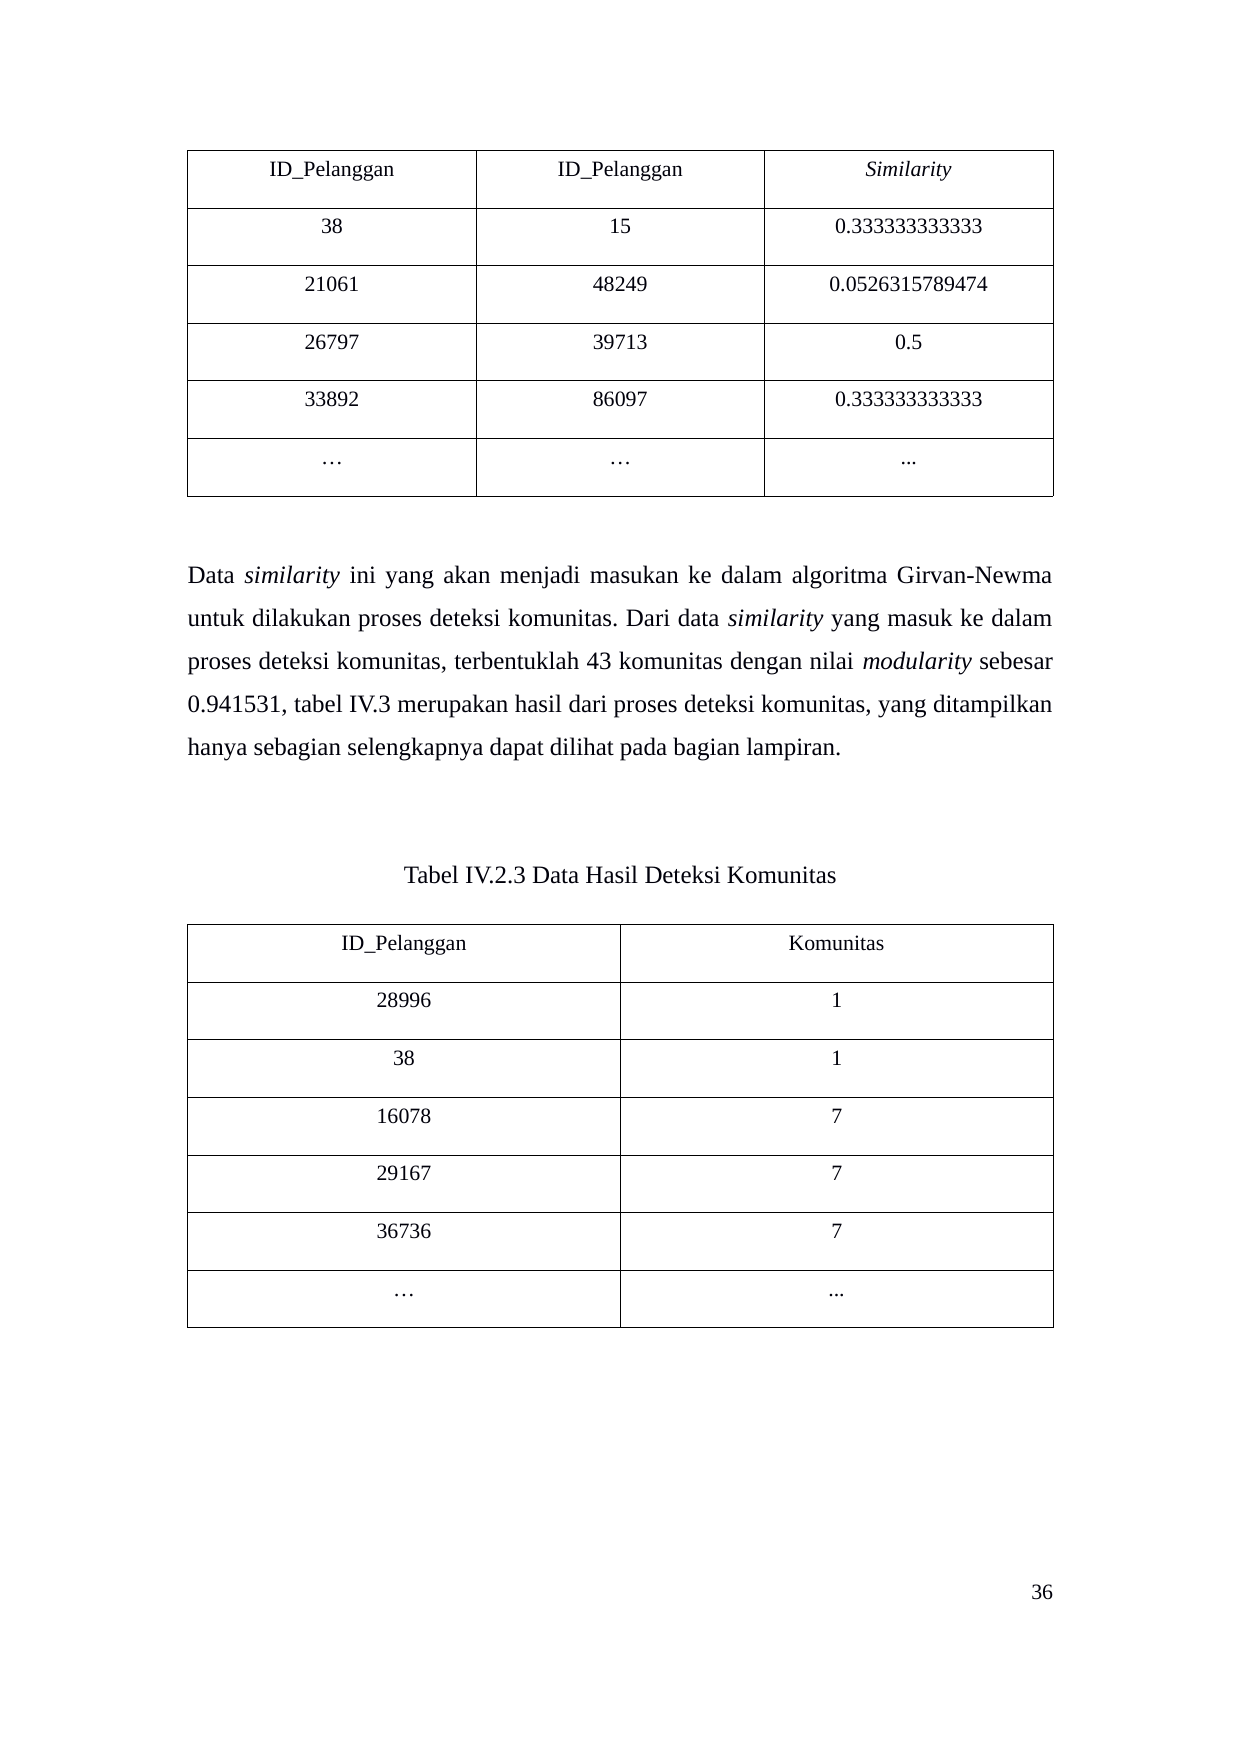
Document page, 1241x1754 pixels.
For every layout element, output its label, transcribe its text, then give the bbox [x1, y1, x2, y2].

table_cell 7 [621, 1098, 1053, 1154]
table_header ID_Pelanggan [188, 151, 476, 208]
table_cell 29167 [188, 1156, 620, 1212]
text Tabel IV.2.3 Data Hasil Deteksi Komunitas [187, 860, 1053, 889]
table_cell ... [765, 439, 1053, 496]
table_header ID_Pelanggan [477, 151, 764, 208]
table_cell 7 [621, 1156, 1053, 1212]
table_cell 0.333333333333 [765, 381, 1053, 438]
table_cell 0.0526315789474 [765, 266, 1053, 323]
table_header Similarity [765, 151, 1053, 208]
table_cell … [188, 439, 476, 496]
table_cell 28996 [188, 983, 620, 1039]
table_cell … [477, 439, 764, 496]
table_cell 38 [188, 1040, 620, 1097]
table_cell 39713 [477, 324, 764, 380]
table_header ID_Pelanggan [188, 925, 620, 982]
table_cell 0.333333333333 [765, 209, 1053, 265]
table_cell 36736 [188, 1213, 620, 1270]
table_cell 15 [477, 209, 764, 265]
table_cell … [188, 1271, 620, 1327]
table_cell 21061 [188, 266, 476, 323]
table_cell 16078 [188, 1098, 620, 1154]
table_cell 1 [621, 1040, 1053, 1097]
table_cell ... [621, 1271, 1053, 1327]
table_cell 1 [621, 983, 1053, 1039]
table_cell 38 [188, 209, 476, 265]
table_cell 33892 [188, 381, 476, 438]
text Data similarity ini yang akan menjadi masukan ke dalam algoritma Girvan-Newma untuk dilakukan proses deteksi komunitas. Dari data similarity yang masuk ke dalam proses deteksi komunitas, terbentuklah 43 komunitas dengan nilai modularity sebesar 0.941531, tabel IV.3 merupakan hasil dari proses deteksi komunitas, yang ditampilkan hanya sebagian selengkapnya dapat dilihat pada bagian lampiran. [187, 560, 1053, 761]
table_cell 0.5 [765, 324, 1053, 380]
table_cell 7 [621, 1213, 1053, 1270]
table_cell 48249 [477, 266, 764, 323]
table_cell 86097 [477, 381, 764, 438]
table_cell 26797 [188, 324, 476, 380]
table_header Komunitas [621, 925, 1053, 982]
